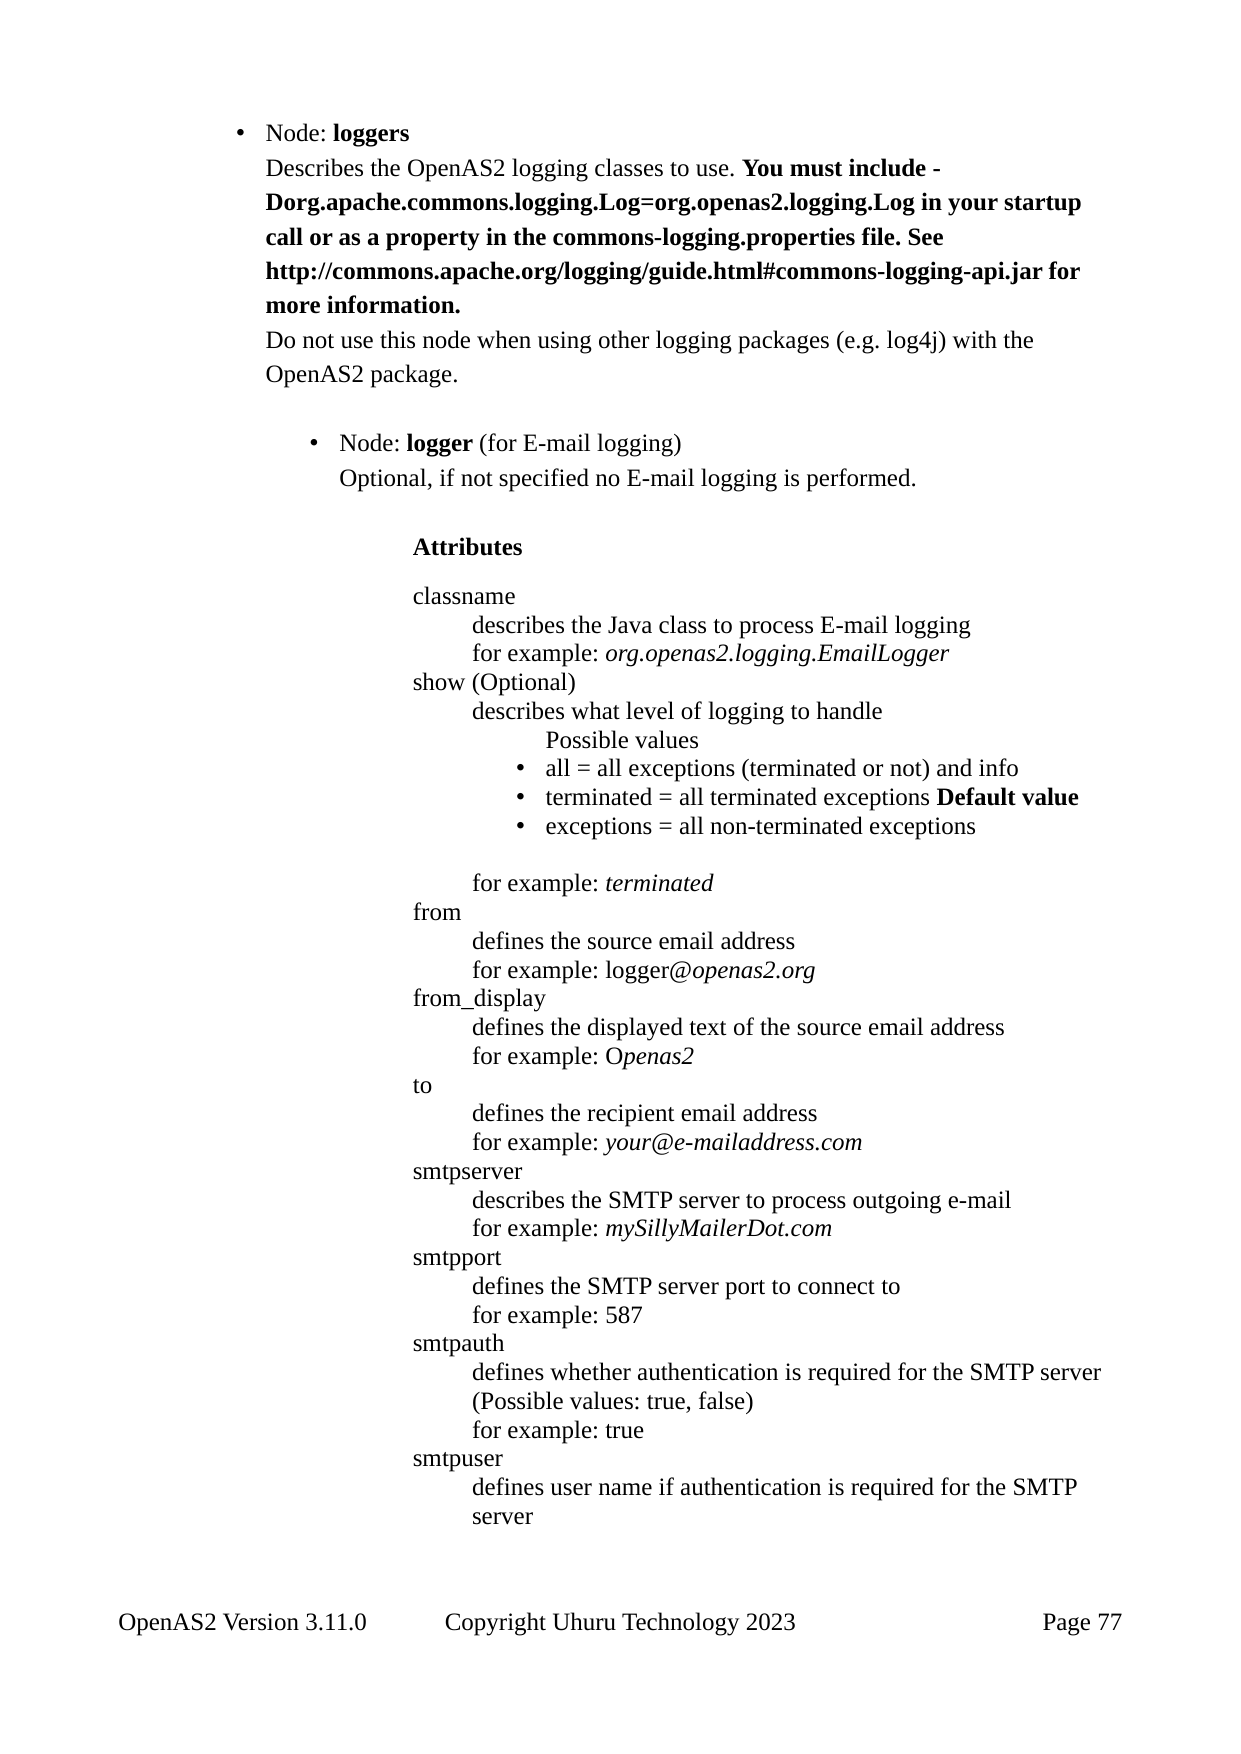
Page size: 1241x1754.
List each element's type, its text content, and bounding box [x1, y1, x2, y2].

subtitle show (Optional) [383, 667, 1122, 696]
list Possible values [516, 725, 1122, 753]
list Node: loggers Describes the OpenAS2 logging classes to use. You must include -Dorg.apache.commons.logging.Log=org.openas2.logging.Log in your startup call or as a property in the commons-logging.properties file. See http://commons.apache.org/logging/guide.html#commons-logging-api.jar for more information. Do not use this node when using other logging packages (e.g. log4j) with the OpenAS2 package. [236, 118, 1122, 388]
list all = all exceptions (terminated or not) and info [516, 753, 1122, 782]
subtitle from_display [383, 983, 1122, 1012]
list terminated = all terminated exceptions Default value [516, 782, 1122, 811]
list defines the recipient email address for example: your@e-mailaddress.com [442, 1098, 1122, 1156]
list Attributes [383, 497, 1122, 561]
list describes the Java class to process E-mail logging for example: org.openas2.logging.EmailLogger [442, 610, 1122, 667]
list describes the SMTP server to process outgoing e-mail for example: mySillyMailerDot.com [442, 1185, 1122, 1242]
list exceptions = all non-terminated exceptions [516, 811, 1122, 840]
subtitle smtpserver [383, 1156, 1122, 1185]
list Node: logger (for E-mail logging) Optional, if not specified no E-mail logging is performed. [309, 428, 1122, 492]
list for example: terminated [442, 840, 1122, 897]
subtitle smtpport [383, 1242, 1122, 1271]
list defines the displayed text of the source email address for example: Openas2 [442, 1012, 1122, 1070]
list defines whether authentication is required for the SMTP server (Possible values: true, false) for example: true [442, 1357, 1122, 1443]
list defines the SMTP server port to connect to for example: 587 [442, 1271, 1122, 1328]
subtitle smtpauth [383, 1328, 1122, 1357]
subtitle to [383, 1070, 1122, 1098]
subtitle classname [383, 581, 1122, 610]
subtitle smtpuser [383, 1443, 1122, 1472]
list describes what level of logging to handle [442, 696, 1122, 725]
list defines user name if authentication is required for the SMTP server [442, 1472, 1122, 1558]
list defines the source email address for example: logger@openas2.org [442, 926, 1122, 983]
subtitle from [383, 897, 1122, 926]
